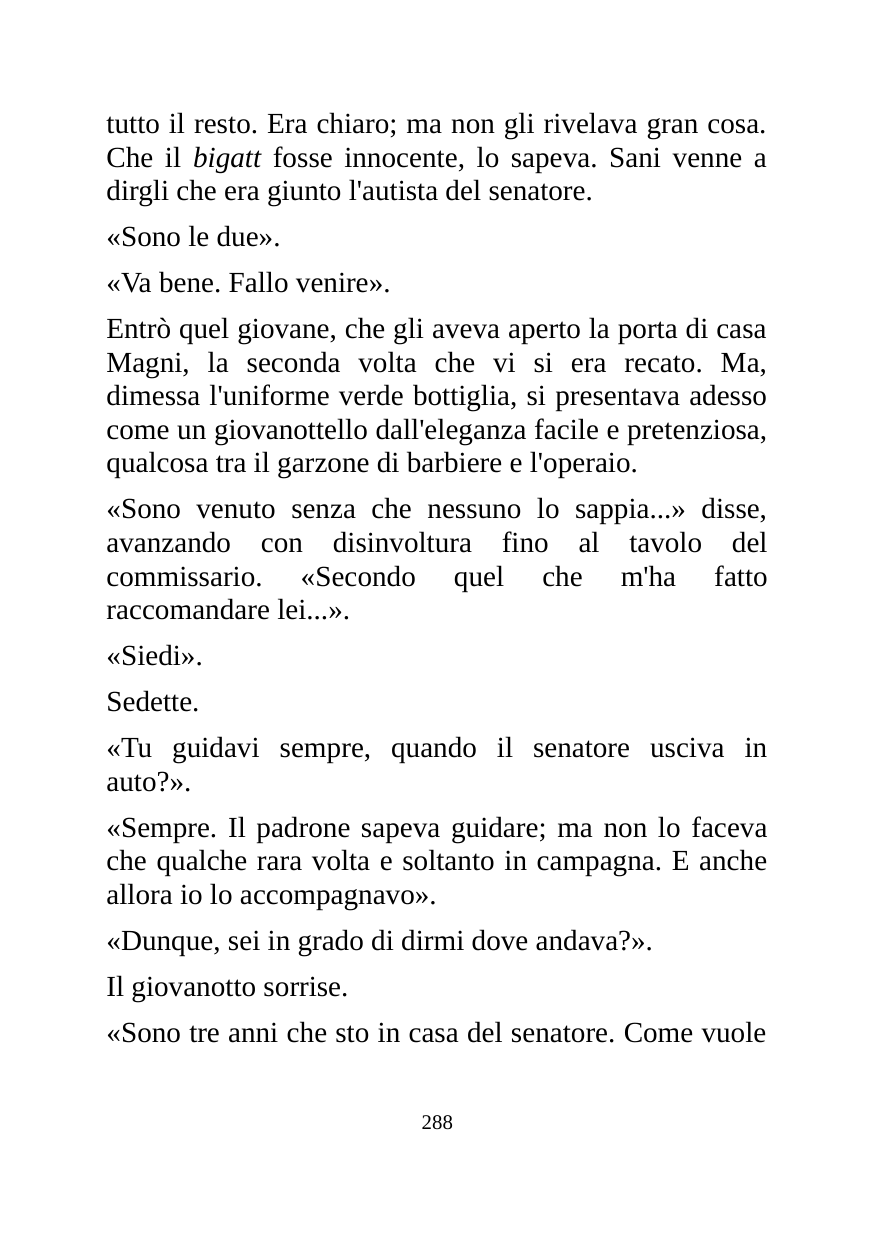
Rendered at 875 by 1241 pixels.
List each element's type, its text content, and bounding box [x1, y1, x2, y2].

text «Tu guidavi sempre, quando il senatore usciva in auto?». [106, 730, 768, 797]
text tutto il resto. Era chiaro; ma non gli rivelava gran cosa. Che il bigatt fosse innocente, lo sapeva. Sani venne a dirgli che era giunto l'autista del senatore. [106, 106, 768, 207]
text «Sono tre anni che sto in casa del senatore. Come vuole [106, 1015, 768, 1049]
text Entrò quel giovane, che gli aveva aperto la porta di casa Magni, la seconda volta che vi si era recato. Ma, dimessa l'uniforme verde bottiglia, si presentava adesso come un giovanottello dall'eleganza facile e pretenziosa, qualcosa tra il garzone di barbiere e l'operaio. [106, 311, 768, 479]
text «Sono le due». [106, 219, 768, 253]
text «Sono venuto senza che nessuno lo sappia...» disse, avanzando con disinvoltura fino al tavolo del commissario. «Secondo quel che m'ha fatto raccomandare lei...». [106, 492, 768, 626]
text «Sempre. Il padrone sapeva guidare; ma non lo faceva che qualche rara volta e soltanto in campagna. E anche allora io lo accompagnavo». [106, 810, 768, 911]
text Il giovanotto sorrise. [106, 969, 768, 1003]
text Sedette. [106, 684, 768, 718]
text «Siedi». [106, 638, 768, 672]
text «Va bene. Fallo venire». [106, 265, 768, 299]
text «Dunque, sei in grado di dirmi dove andava?». [106, 923, 768, 957]
